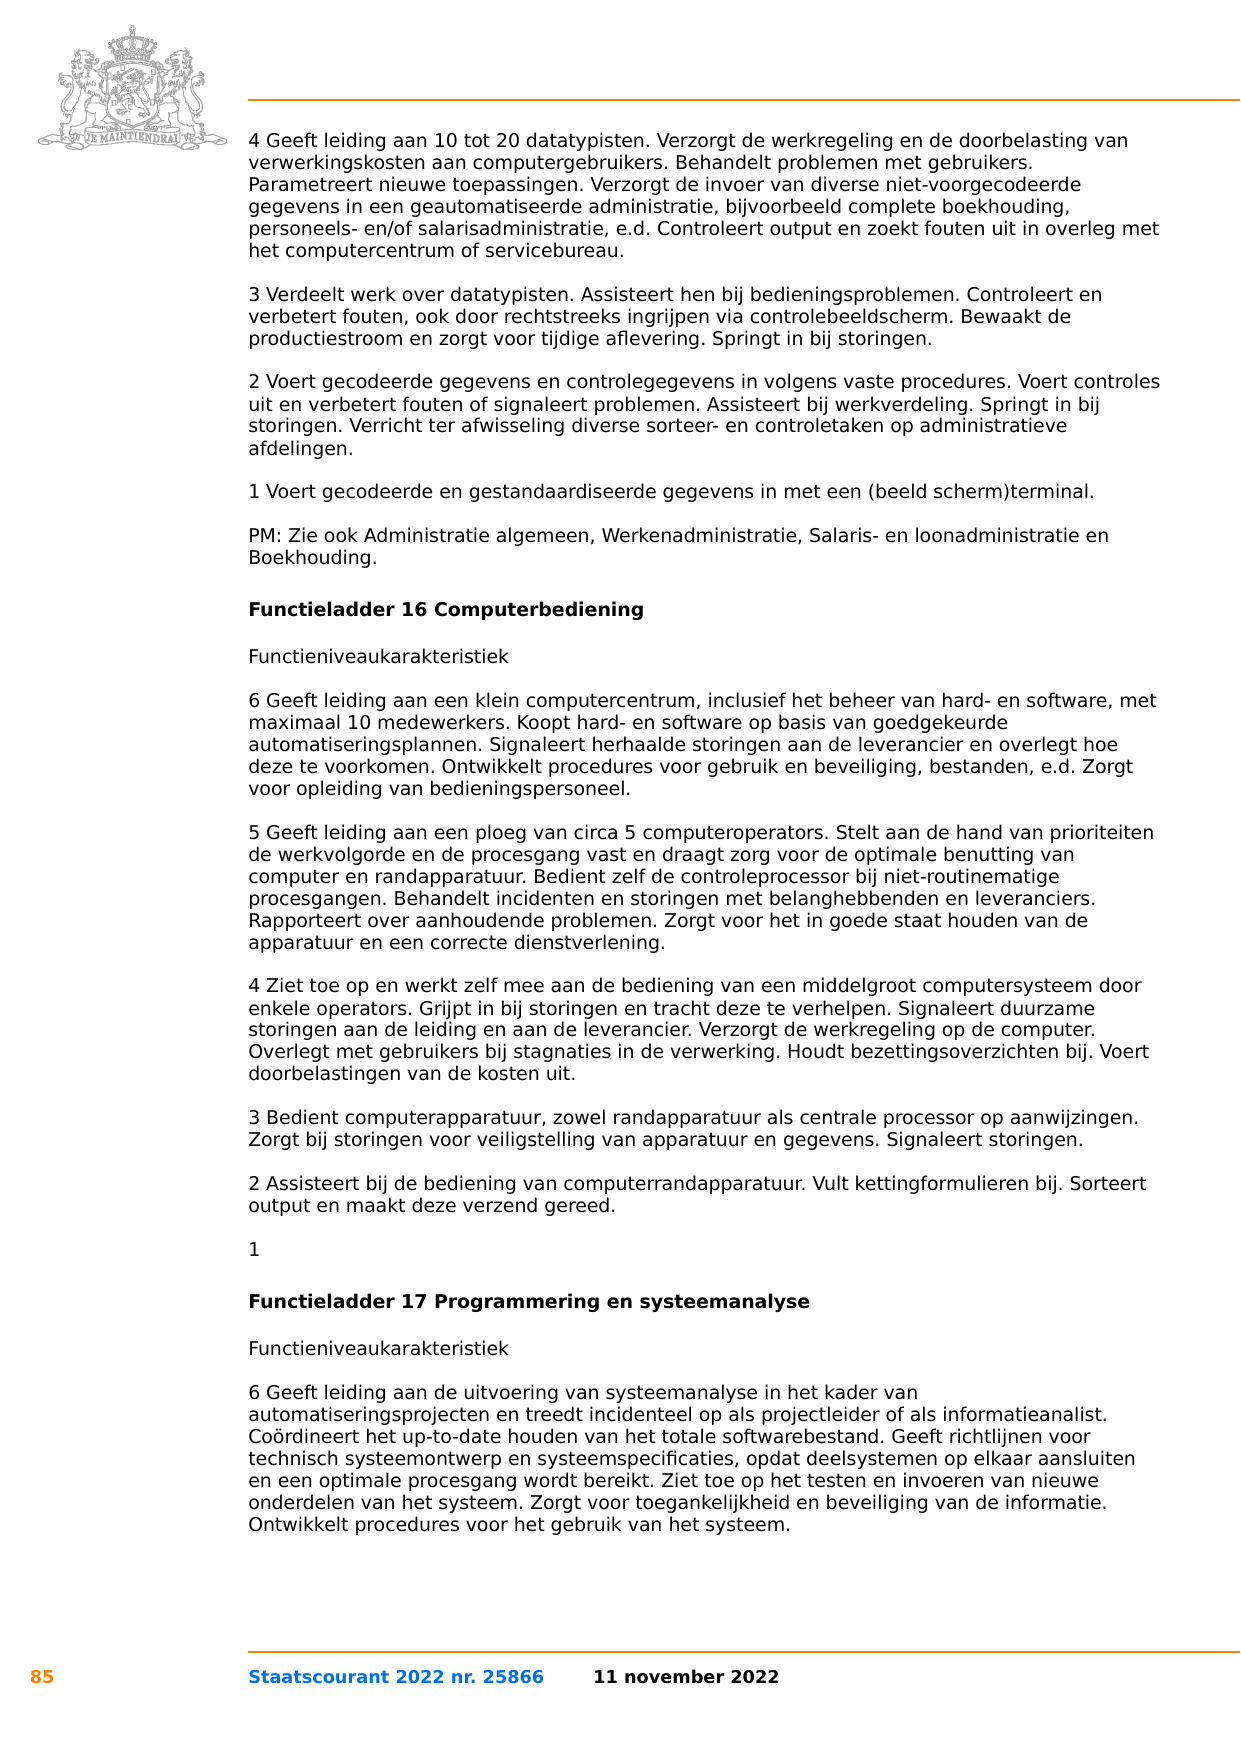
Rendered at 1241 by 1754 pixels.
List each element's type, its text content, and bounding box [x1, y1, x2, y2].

text 4 Ziet toe op en werkt zelf mee aan de bediening van een middelgroot computersysteem door enkele operators. Grijpt in bij storingen en tracht deze te verhelpen. Signaleert duurzame storingen aan de leiding en aan de leverancier. Verzorgt de werkregeling op de computer. Overlegt met gebruikers bij stagnaties in de verwerking. Houdt bezettingsoverzichten bij. Voert doorbelastingen van de kosten uit. [248, 975, 1163, 1085]
subtitle Functieladder 16 Computerbediening [248, 599, 1163, 621]
text Functieniveaukarakteristiek [248, 1338, 1163, 1360]
text 6 Geeft leiding aan de uitvoering van systeemanalyse in het kader van automatiseringsprojecten en treedt incidenteel op als projectleider of als informatieanalist. Coördineert het up-to-date houden van het totale softwarebestand. Geeft richtlijnen voor technisch systeemontwerp en systeemspecificaties, opdat deelsystemen op elkaar aansluiten en een optimale procesgang wordt bereikt. Ziet toe op het testen en invoeren van nieuwe onderdelen van het systeem. Zorgt voor toegankelijkheid en beveiliging van de informatie. Ontwikkelt procedures voor het gebruik van het systeem. [248, 1382, 1163, 1536]
text 6 Geeft leiding aan een klein computercentrum, inclusief het beheer van hard- en software, met maximaal 10 medewerkers. Koopt hard- en software op basis van goedgekeurde automatiseringsplannen. Signaleert herhaalde storingen aan de leverancier en overlegt hoe deze te voorkomen. Ontwikkelt procedures voor gebruik en beveiliging, bestanden, e.d. Zorgt voor opleiding van bedieningspersoneel. [248, 690, 1163, 800]
text 1 Voert gecodeerde en gestandaardiseerde gegevens in met een (beeld scherm)terminal. [248, 481, 1163, 503]
text Functieniveaukarakteristiek [248, 646, 1163, 668]
picture [38, 25, 227, 150]
text 1 [248, 1239, 1163, 1261]
text 3 Verdeelt werk over datatypisten. Assisteert hen bij bedieningsproblemen. Controleert en verbetert fouten, ook door rechtstreeks ingrijpen via controlebeeldscherm. Bewaakt de productiestroom en zorgt voor tijdige aflevering. Springt in bij storingen. [248, 284, 1163, 349]
text 2 Voert gecodeerde gegevens en controlegegevens in volgens vaste procedures. Voert controles uit en verbetert fouten of signaleert problemen. Assisteert bij werkverdeling. Springt in bij storingen. Verricht ter afwisseling diverse sorteer- en controletaken op administratieve afdelingen. [248, 371, 1163, 459]
subtitle Functieladder 17 Programmering en systeemanalyse [248, 1291, 1163, 1313]
text PM: Zie ook Administratie algemeen, Werkenadministratie, Salaris- en loonadministratie en Boekhouding. [248, 525, 1163, 569]
text 5 Geeft leiding aan een ploeg van circa 5 computeroperators. Stelt aan de hand van prioriteiten de werkvolgorde en de procesgang vast en draagt zorg voor de optimale benutting van computer en randapparatuur. Bedient zelf de controleprocessor bij niet-routinematige procesgangen. Behandelt incidenten en storingen met belanghebbenden en leveranciers. Rapporteert over aanhoudende problemen. Zorgt voor het in goede staat houden van de apparatuur en een correcte dienstverlening. [248, 822, 1163, 953]
text 3 Bedient computerapparatuur, zowel randapparatuur als centrale processor op aanwijzingen. Zorgt bij storingen voor veiligstelling van apparatuur en gegevens. Signaleert storingen. [248, 1107, 1163, 1151]
text 2 Assisteert bij de bediening van computerrandapparatuur. Vult kettingformulieren bij. Sorteert output en maakt deze verzend gereed. [248, 1173, 1163, 1217]
text 4 Geeft leiding aan 10 tot 20 datatypisten. Verzorgt de werkregeling en de doorbelasting van verwerkingskosten aan computergebruikers. Behandelt problemen met gebruikers. Parametreert nieuwe toepassingen. Verzorgt de invoer van diverse niet-voorgecodeerde gegevens in een geautomatiseerde administratie, bijvoorbeeld complete boekhouding, personeels- en/of salarisadministratie, e.d. Controleert output en zoekt fouten uit in overleg met het computercentrum of servicebureau. [248, 130, 1163, 262]
